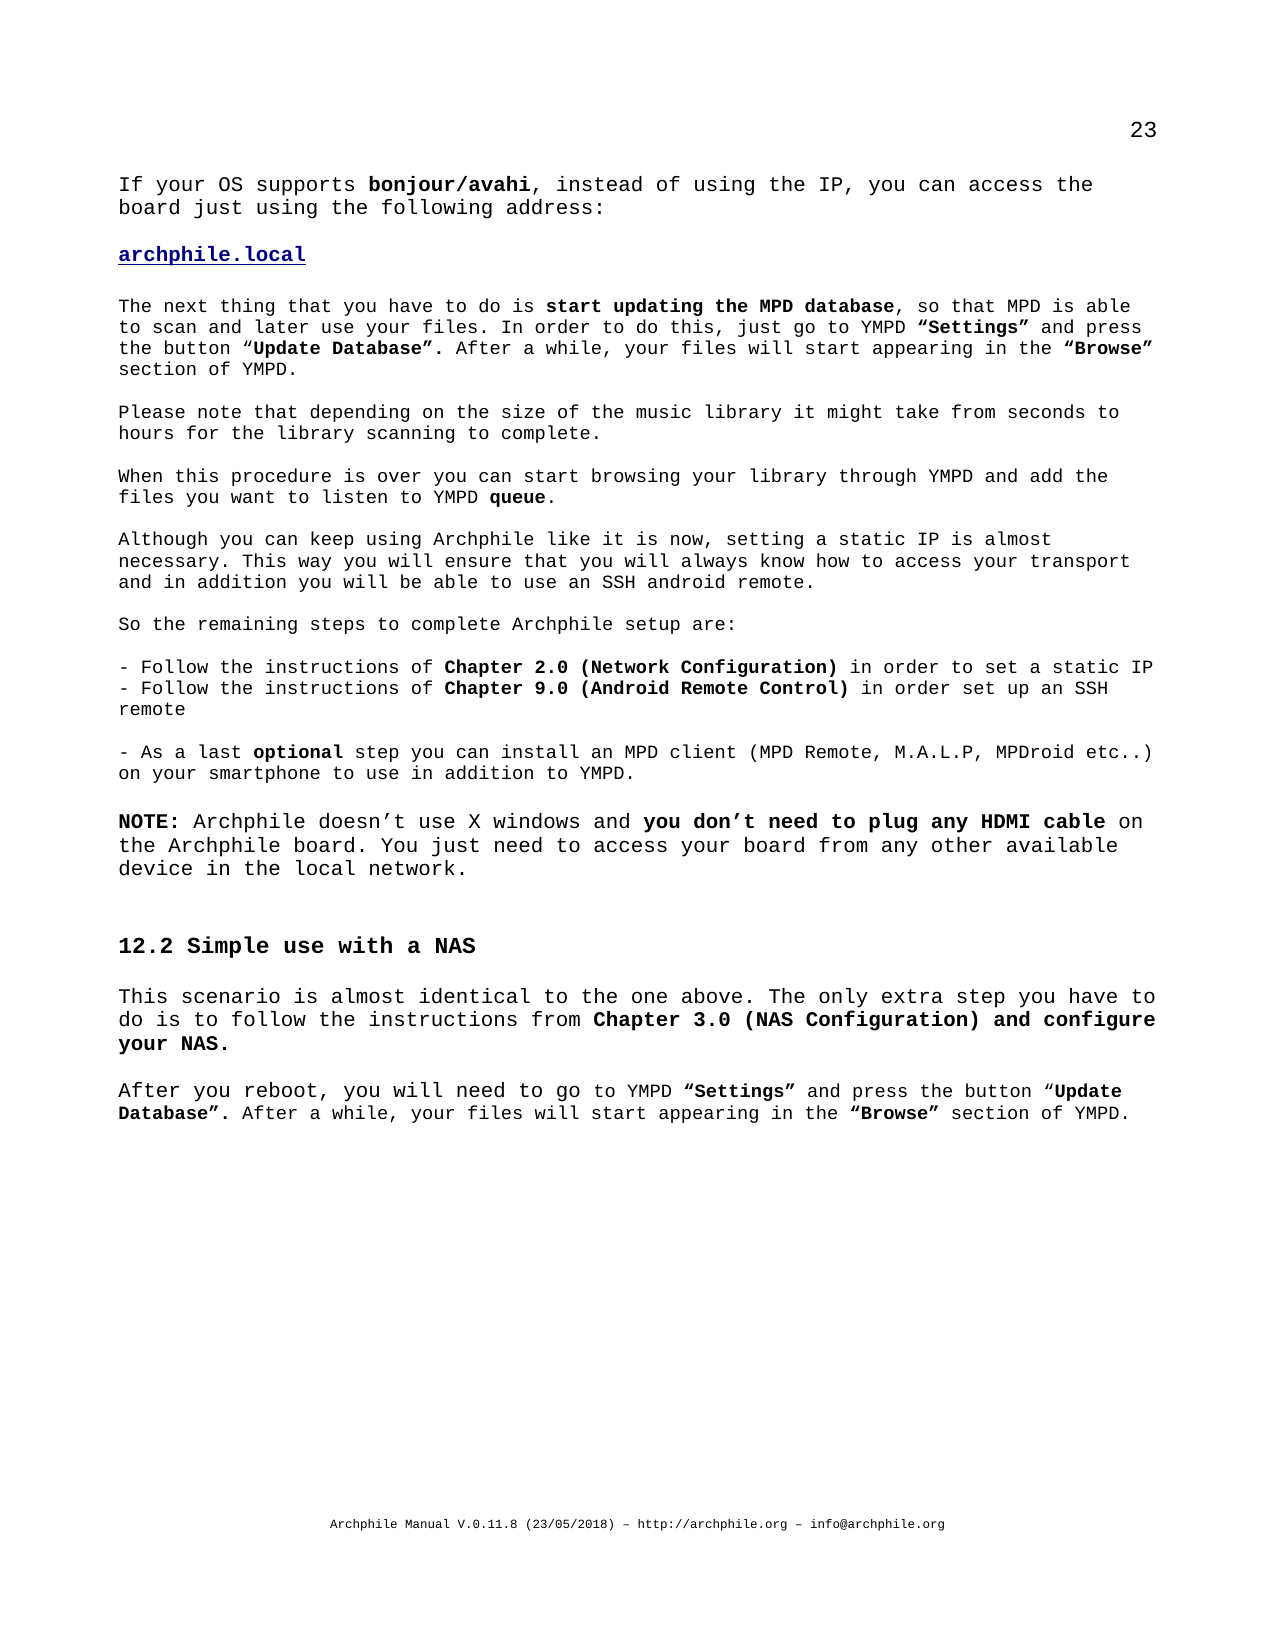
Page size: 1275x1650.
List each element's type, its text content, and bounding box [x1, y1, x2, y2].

text NOTE: Archphile doesn’t use X windows and you don’t need to plug any HDMI cable on the Archphile board. You just need to access your board from any other available device in the local network. [118, 811, 1157, 882]
text If your OS supports bonjour/avahi, instead of using the IP, you can access the board just using the following address: [118, 173, 1157, 221]
text 12.2 Simple use with a NAS [118, 934, 1157, 960]
text Although you can keep using Archphile like it is now, setting a static IP is almost necessary. This way you will ensure that you will always know how to access your transport and in addition you will be able to use an SSH android remote. [118, 530, 1157, 594]
text This scenario is almost identical to the one above. The only extra step you have to do is to follow the instructions from Chapter 3.0 (NAS Configuration) and configure your NAS. [118, 986, 1157, 1057]
text - Follow the instructions of Chapter 9.0 (Android Remote Control) in order set up an SSH remote [118, 679, 1157, 721]
text After you reboot, you will need to go to YMPD “Settings” and press the button “Update Database”. After a while, your files will start appearing in the “Browse” section of YMPD. [118, 1080, 1157, 1125]
text - Follow the instructions of Chapter 2.0 (Network Configuration) in order to set a static IP [118, 658, 1157, 679]
text So the remaining steps to complete Archphile setup are: [118, 615, 1157, 636]
text - As a last optional step you can install an MPD client (MPD Remote, M.A.L.P, MPDroid etc..) on your smartphone to use in addition to YMPD. [118, 743, 1157, 785]
text Please note that depending on the size of the music library it might take from seconds to hours for the library scanning to complete. [118, 403, 1157, 445]
text archphile.local [118, 244, 1157, 268]
text The next thing that you have to do is start updating the MPD database, so that MPD is able to scan and later use your files. In order to do this, just go to YMPD “Settings” and press the button “Update Database”. After a while, your files will start appearing in the “Browse” section of YMPD. [118, 296, 1157, 381]
text When this procedure is over you can start browsing your library through YMPD and add the files you want to listen to YMPD queue. [118, 466, 1157, 509]
